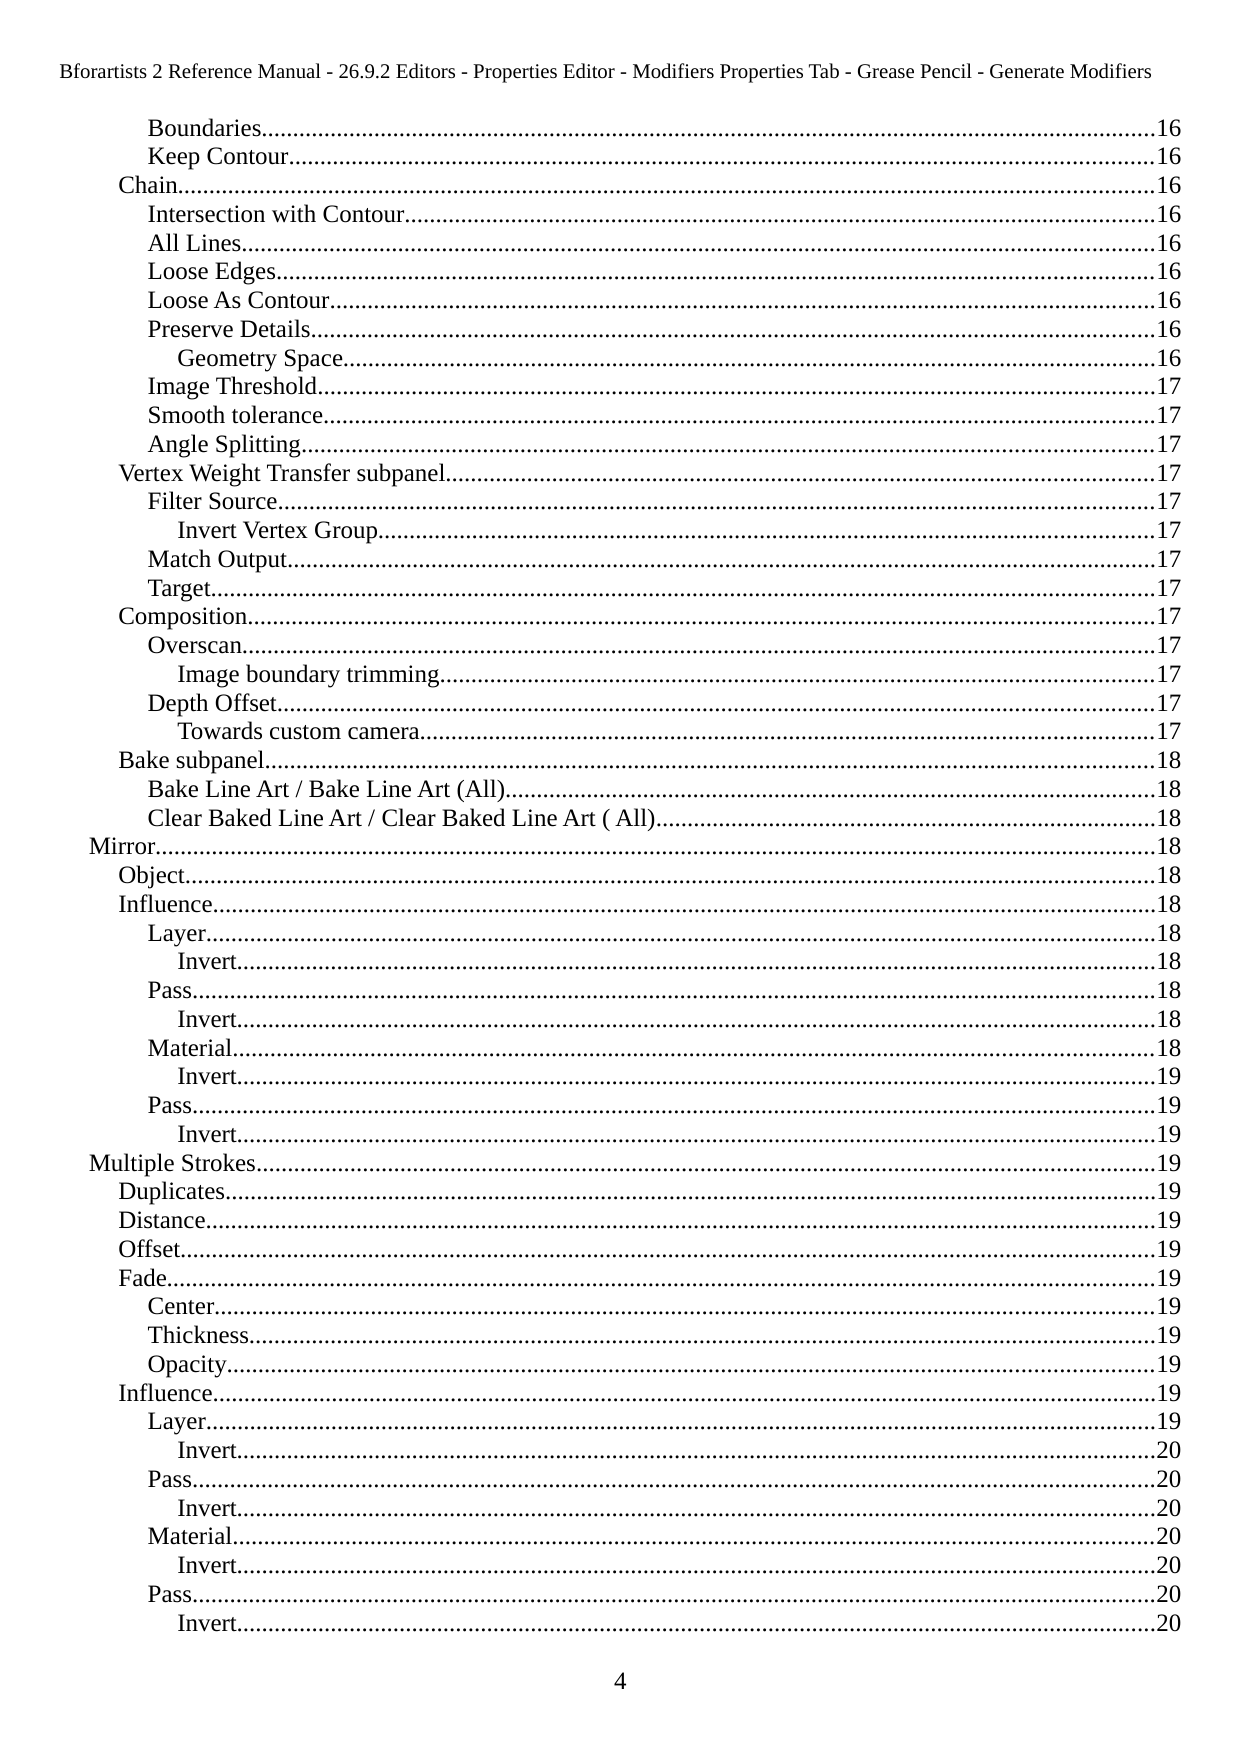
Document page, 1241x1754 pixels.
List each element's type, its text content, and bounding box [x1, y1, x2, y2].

text Pass 20 [147, 1464, 1181, 1493]
text Keep Contour 16 [147, 141, 1181, 170]
text Overscan 17 [147, 630, 1181, 659]
text Composition 17 [118, 601, 1181, 630]
text Invert 20 [177, 1435, 1181, 1464]
text Target 17 [147, 573, 1181, 601]
text Vertex Weight Transfer subpanel 17 [118, 458, 1181, 486]
text Thickness 19 [147, 1320, 1181, 1349]
text Bake Line Art / Bake Line Art (All) 18 [147, 774, 1181, 803]
text Intersection with Contour 16 [147, 199, 1181, 228]
text Multiple Strokes 19 [88, 1148, 1181, 1176]
text Pass 20 [147, 1579, 1181, 1608]
text Invert 18 [177, 1004, 1181, 1033]
text Filter Source 17 [147, 486, 1181, 515]
text Mirror 18 [88, 831, 1181, 860]
text Material 18 [147, 1033, 1181, 1061]
text Chain 16 [118, 170, 1181, 199]
text Layer 18 [147, 918, 1181, 946]
text Material 20 [147, 1521, 1181, 1550]
text Fade 19 [118, 1263, 1181, 1291]
text Invert 19 [177, 1061, 1181, 1090]
text Invert 20 [177, 1493, 1181, 1521]
text Smooth tolerance 17 [147, 400, 1181, 429]
text Invert 19 [177, 1119, 1181, 1148]
text Bake subpanel 18 [118, 745, 1181, 774]
text Invert 20 [177, 1608, 1181, 1636]
text Duplicates 19 [118, 1176, 1181, 1205]
text Image Threshold 17 [147, 371, 1181, 400]
text Pass 18 [147, 975, 1181, 1004]
text Loose As Contour 16 [147, 285, 1181, 314]
text Distance 19 [118, 1205, 1181, 1234]
text Loose Edges 16 [147, 256, 1181, 285]
text Angle Splitting 17 [147, 429, 1181, 458]
text Match Output 17 [147, 544, 1181, 573]
text Center 19 [147, 1291, 1181, 1320]
text Clear Baked Line Art / Clear Baked Line Art ( All) 18 [147, 803, 1181, 831]
text Geometry Space 16 [177, 343, 1181, 371]
text Offset 19 [118, 1234, 1181, 1263]
text Invert 20 [177, 1550, 1181, 1579]
text Opacity 19 [147, 1349, 1181, 1378]
text Influence 18 [118, 889, 1181, 918]
text Invert 18 [177, 946, 1181, 975]
text Image boundary trimming 17 [177, 659, 1181, 688]
text Invert Vertex Group 17 [177, 515, 1181, 544]
text Boundaries 16 [147, 113, 1181, 141]
text Influence 19 [118, 1378, 1181, 1406]
text All Lines 16 [147, 228, 1181, 256]
text Layer 19 [147, 1406, 1181, 1435]
text Depth Offset 17 [147, 688, 1181, 716]
text Preserve Details 16 [147, 314, 1181, 343]
text Pass 19 [147, 1090, 1181, 1119]
text Towards custom camera 17 [177, 716, 1181, 745]
text Object 18 [118, 860, 1181, 889]
